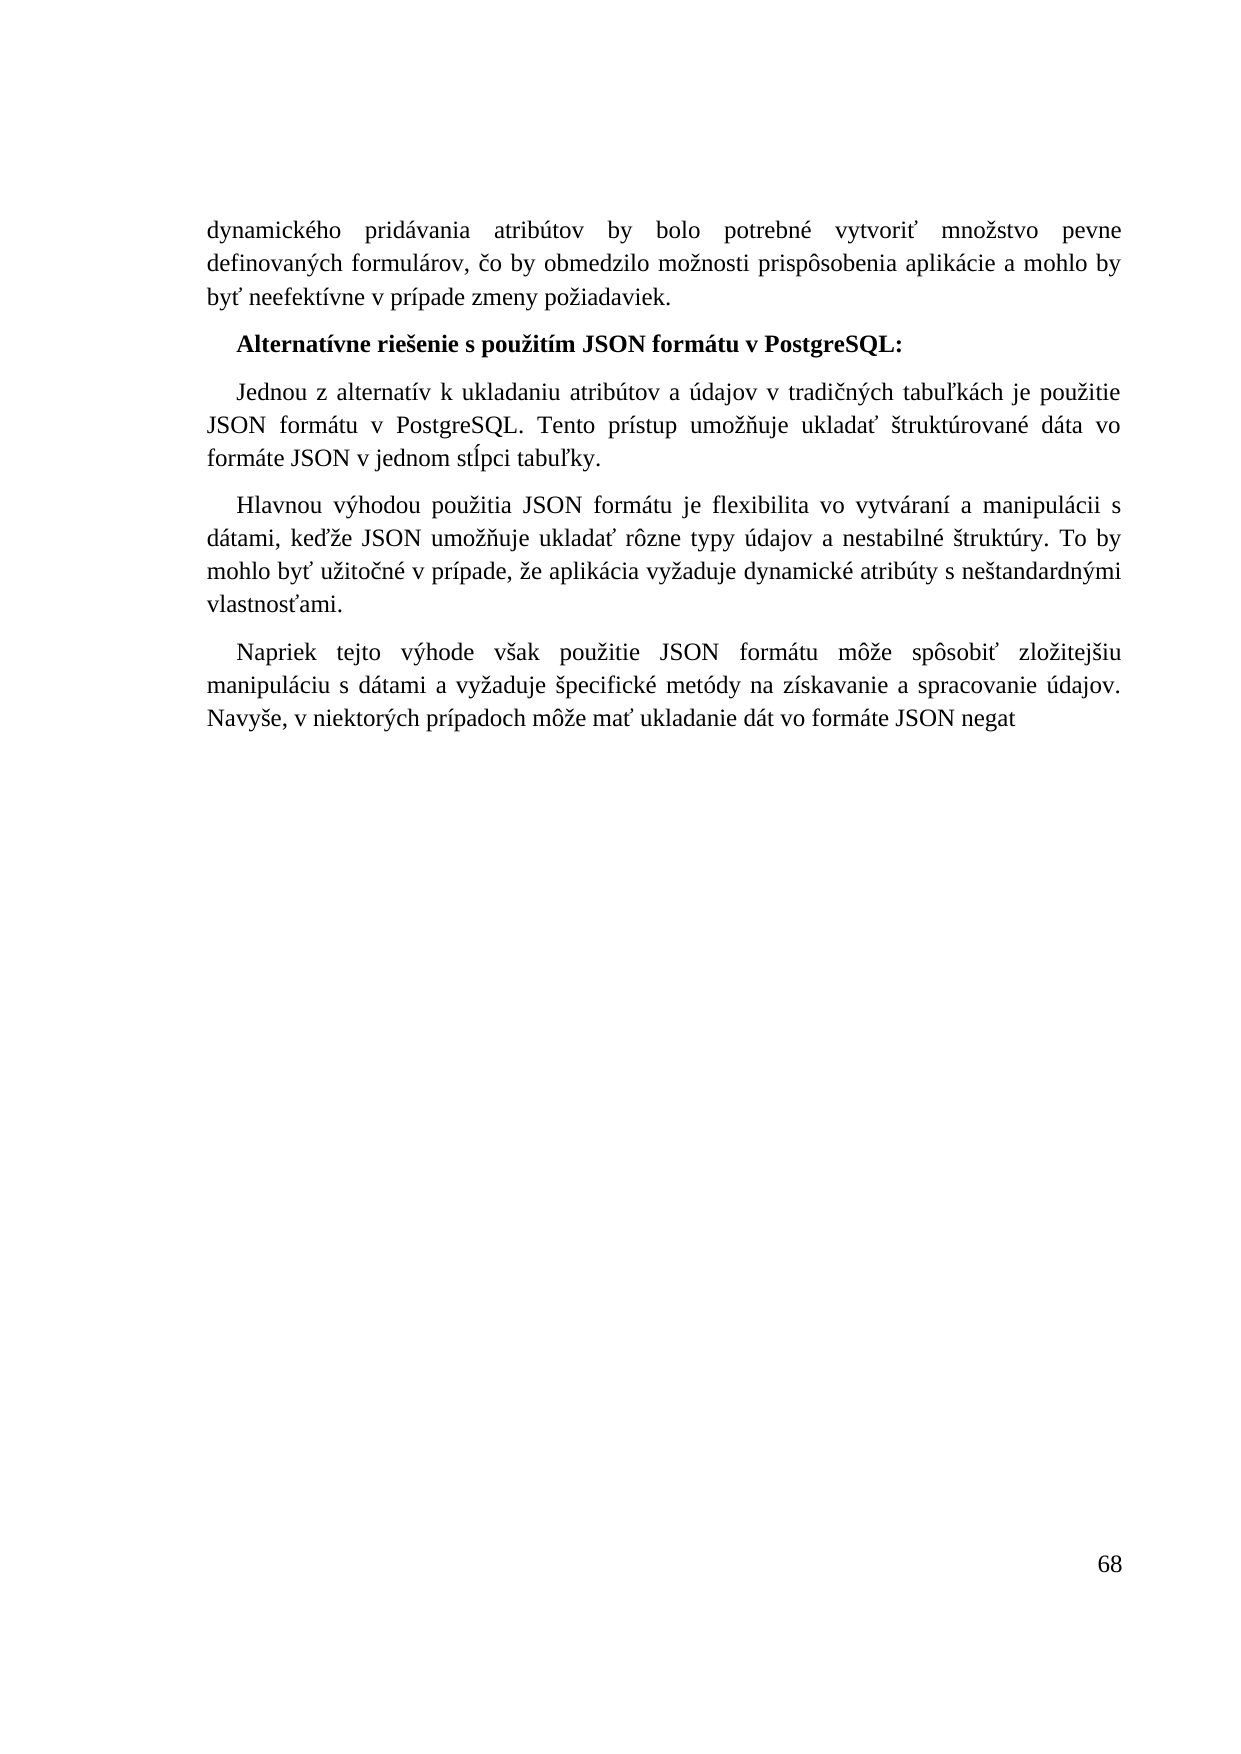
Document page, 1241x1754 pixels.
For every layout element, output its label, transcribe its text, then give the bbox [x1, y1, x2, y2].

text Napriek tejto výhode však použitie JSON formátu môže spôsobiť zložitejšiu manipuláciu s dátami a vyžaduje špecifické metódy na získavanie a spracovanie údajov. Navyše, v niektorých prípadoch môže mať ukladanie dát vo formáte JSON negat [207, 637, 1122, 732]
text Hlavnou výhodou použitia JSON formátu je flexibilita vo vytváraní a manipulácii s dátami, keďže JSON umožňuje ukladať rôzne typy údajov a nestabilné štruktúry. To by mohlo byť užitočné v prípade, že aplikácia vyžaduje dynamické atribúty s neštandardnými vlastnosťami. [207, 490, 1122, 618]
text Alternatívne riešenie s použitím JSON formátu v PostgreSQL: [207, 329, 1122, 358]
text dynamického pridávania atribútov by bolo potrebné vytvoriť množstvo pevne definovaných formulárov, čo by obmedzilo možnosti prispôsobenia aplikácie a mohlo by byť neefektívne v prípade zmeny požiadaviek. [207, 216, 1122, 310]
text Jednou z alternatív k ukladaniu atribútov a údajov v tradičných tabuľkách je použitie JSON formátu v PostgreSQL. Tento prístup umožňuje ukladať štruktúrované dáta vo formáte JSON v jednom stĺpci tabuľky. [207, 377, 1122, 472]
